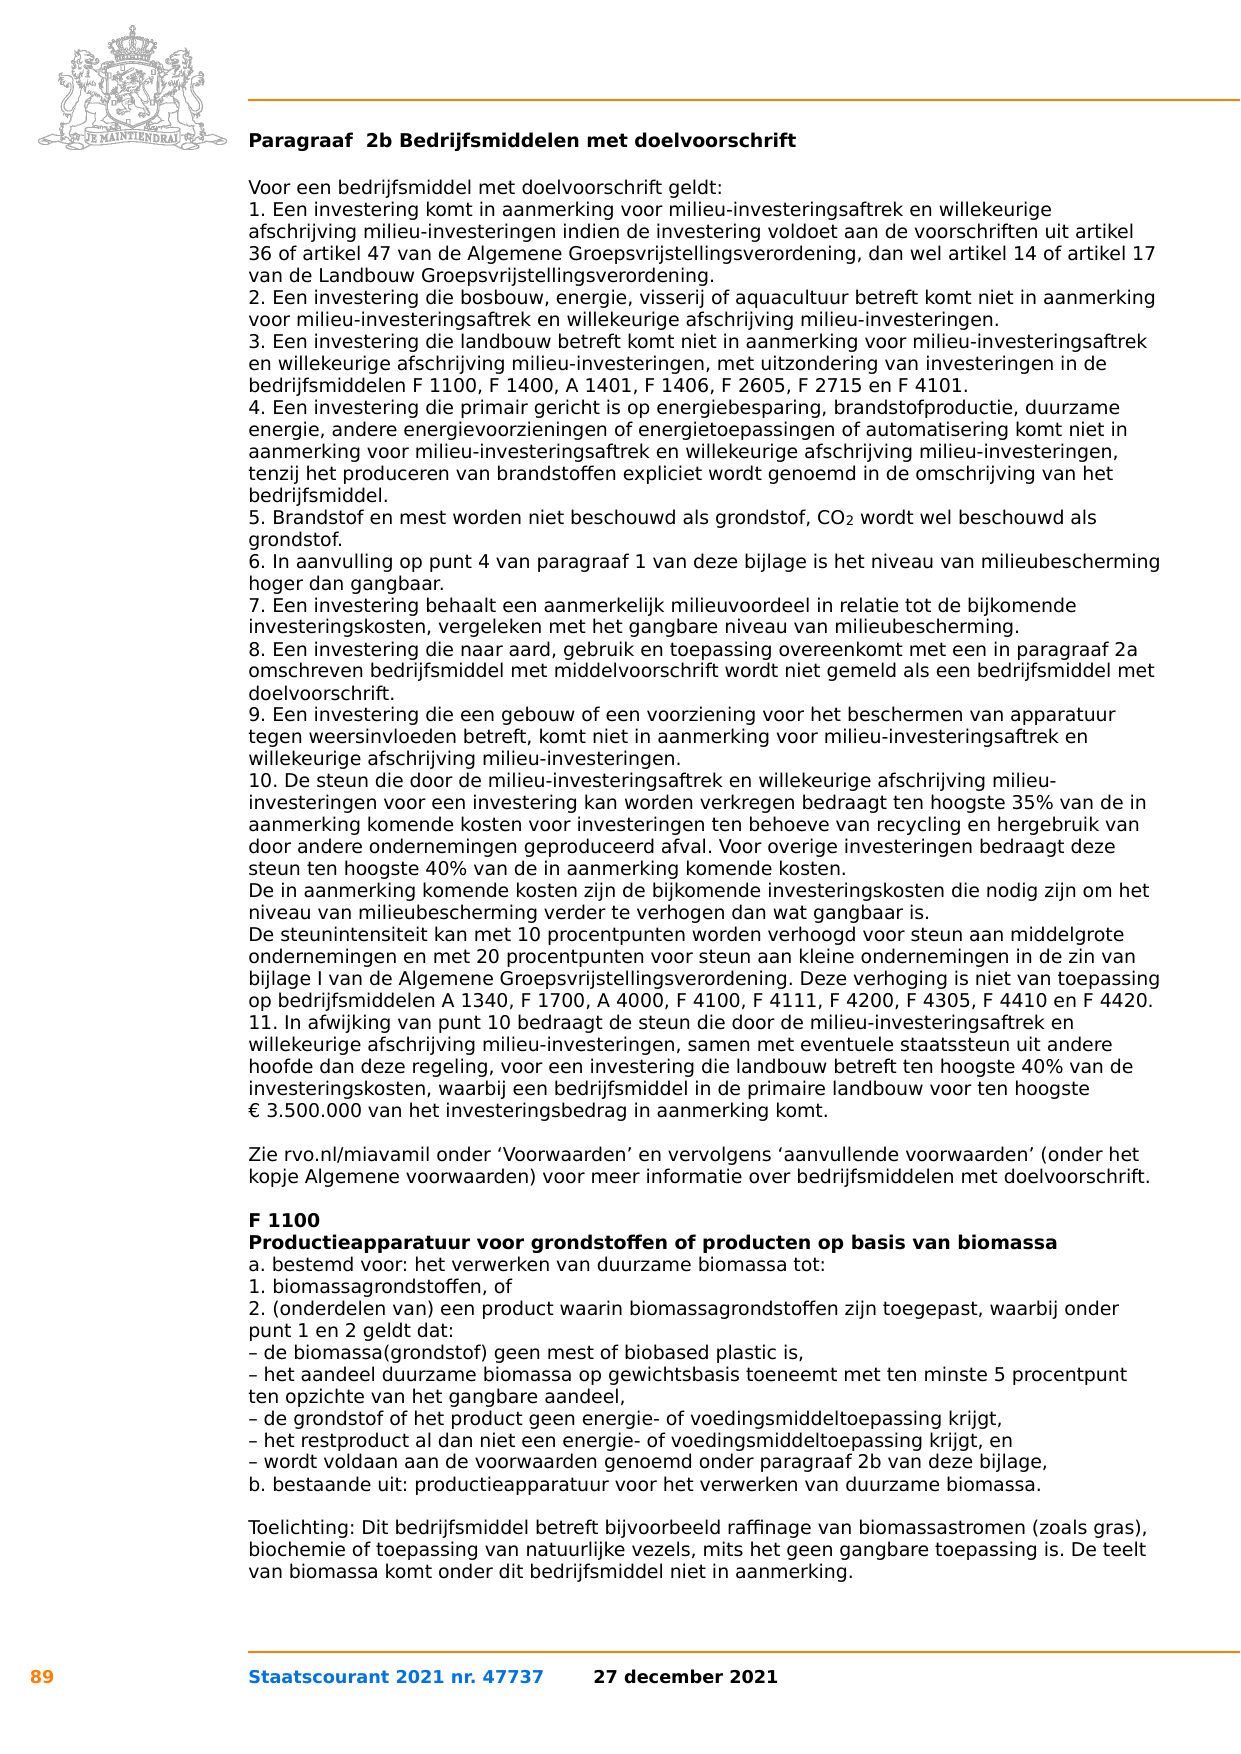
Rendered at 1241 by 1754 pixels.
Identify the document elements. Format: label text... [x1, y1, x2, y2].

picture [38, 25, 227, 150]
text 9. Een investering die een gebouw of een voorziening voor het beschermen van apparatuur tegen weersinvloeden betreft, komt niet in aanmerking voor milieu-investeringsaftrek en willekeurige afschrijving milieu-investeringen. [248, 704, 1163, 770]
text – de biomassa(grondstof) geen mest of biobased plastic is, [248, 1342, 1163, 1363]
text – het aandeel duurzame biomassa op gewichtsbasis toeneemt met ten minste 5 procentpunt ten opzichte van het gangbare aandeel, [248, 1363, 1163, 1407]
text – het restproduct al dan niet een energie- of voedingsmiddeltoepassing krijgt, en [248, 1429, 1163, 1451]
text F 1100 [248, 1210, 1163, 1232]
text De in aanmerking komende kosten zijn de bijkomende investeringskosten die nodig zijn om het niveau van milieubescherming verder te verhogen dan wat gangbaar is. [248, 880, 1163, 924]
text 5. Brandstof en mest worden niet beschouwd als grondstof, CO2 wordt wel beschouwd als grondstof. [248, 507, 1163, 551]
text 7. Een investering behaalt een aanmerkelijk milieuvoordeel in relatie tot de bijkomende investeringskosten, vergeleken met het gangbare niveau van milieubescherming. [248, 594, 1163, 638]
subtitle Paragraaf 2b Bedrijfsmiddelen met doelvoorschrift [248, 130, 1163, 152]
text a. bestemd voor: het verwerken van duurzame biomassa tot: [248, 1254, 1163, 1276]
text 8. Een investering die naar aard, gebruik en toepassing overeenkomt met een in paragraaf 2a omschreven bedrijfsmiddel met middelvoorschrift wordt niet gemeld als een bedrijfsmiddel met doelvoorschrift. [248, 638, 1163, 704]
text – wordt voldaan aan de voorwaarden genoemd onder paragraaf 2b van deze bijlage, [248, 1451, 1163, 1473]
text 10. De steun die door de milieu-investeringsaftrek en willekeurige afschrijving milieu-investeringen voor een investering kan worden verkregen bedraagt ten hoogste 35% van de in aanmerking komende kosten voor investeringen ten behoeve van recycling en hergebruik van door andere ondernemingen geproduceerd afval. Voor overige investeringen bedraagt deze steun ten hoogste 40% van de in aanmerking komende kosten. [248, 770, 1163, 880]
text – de grondstof of het product geen energie- of voedingsmiddeltoepassing krijgt, [248, 1407, 1163, 1429]
text Productieapparatuur voor grondstoffen of producten op basis van biomassa [248, 1232, 1163, 1254]
text 2. Een investering die bosbouw, energie, visserij of aquacultuur betreft komt niet in aanmerking voor milieu-investeringsaftrek en willekeurige afschrijving milieu-investeringen. [248, 287, 1163, 331]
text Toelichting: Dit bedrijfsmiddel betreft bijvoorbeeld raffinage van biomassastromen (zoals gras), biochemie of toepassing van natuurlijke vezels, mits het geen gangbare toepassing is. De teelt van biomassa komt onder dit bedrijfsmiddel niet in aanmerking. [248, 1517, 1163, 1583]
text b. bestaande uit: productieapparatuur voor het verwerken van duurzame biomassa. [248, 1473, 1163, 1495]
text Voor een bedrijfsmiddel met doelvoorschrift geldt: [248, 177, 1163, 199]
text 4. Een investering die primair gericht is op energiebesparing, brandstofproductie, duurzame energie, andere energievoorzieningen of energietoepassingen of automatisering komt niet in aanmerking voor milieu-investeringsaftrek en willekeurige afschrijving milieu-investeringen, tenzij het produceren van brandstoffen expliciet wordt genoemd in de omschrijving van het bedrijfsmiddel. [248, 397, 1163, 507]
text Zie rvo.nl/miavamil onder ‘Voorwaarden’ en vervolgens ‘aanvullende voorwaarden’ (onder het kopje Algemene voorwaarden) voor meer informatie over bedrijfsmiddelen met doelvoorschrift. [248, 1144, 1163, 1188]
text 1. biomassagrondstoffen, of [248, 1276, 1163, 1298]
text 3. Een investering die landbouw betreft komt niet in aanmerking voor milieu-investeringsaftrek en willekeurige afschrijving milieu-investeringen, met uitzondering van investeringen in de bedrijfsmiddelen F 1100, F 1400, A 1401, F 1406, F 2605, F 2715 en F 4101. [248, 331, 1163, 397]
text 6. In aanvulling op punt 4 van paragraaf 1 van deze bijlage is het niveau van milieubescherming hoger dan gangbaar. [248, 551, 1163, 594]
text 2. (onderdelen van) een product waarin biomassagrondstoffen zijn toegepast, waarbij onder punt 1 en 2 geldt dat: [248, 1298, 1163, 1342]
text 11. In afwijking van punt 10 bedraagt de steun die door de milieu-investeringsaftrek en willekeurige afschrijving milieu-investeringen, samen met eventuele staatssteun uit andere hoofde dan deze regeling, voor een investering die landbouw betreft ten hoogste 40% van de investeringskosten, waarbij een bedrijfsmiddel in de primaire landbouw voor ten hoogste € 3.500.000 van het investeringsbedrag in aanmerking komt. [248, 1012, 1163, 1122]
text De steunintensiteit kan met 10 procentpunten worden verhoogd voor steun aan middelgrote ondernemingen en met 20 procentpunten voor steun aan kleine ondernemingen in de zin van bijlage I van de Algemene Groepsvrijstellingsverordening. Deze verhoging is niet van toepassing op bedrijfsmiddelen A 1340, F 1700, A 4000, F 4100, F 4111, F 4200, F 4305, F 4410 en F 4420. [248, 924, 1163, 1012]
text 1. Een investering komt in aanmerking voor milieu-investeringsaftrek en willekeurige afschrijving milieu-investeringen indien de investering voldoet aan de voorschriften uit artikel 36 of artikel 47 van de Algemene Groepsvrijstellingsverordening, dan wel artikel 14 of artikel 17 van de Landbouw Groepsvrijstellingsverordening. [248, 199, 1163, 287]
